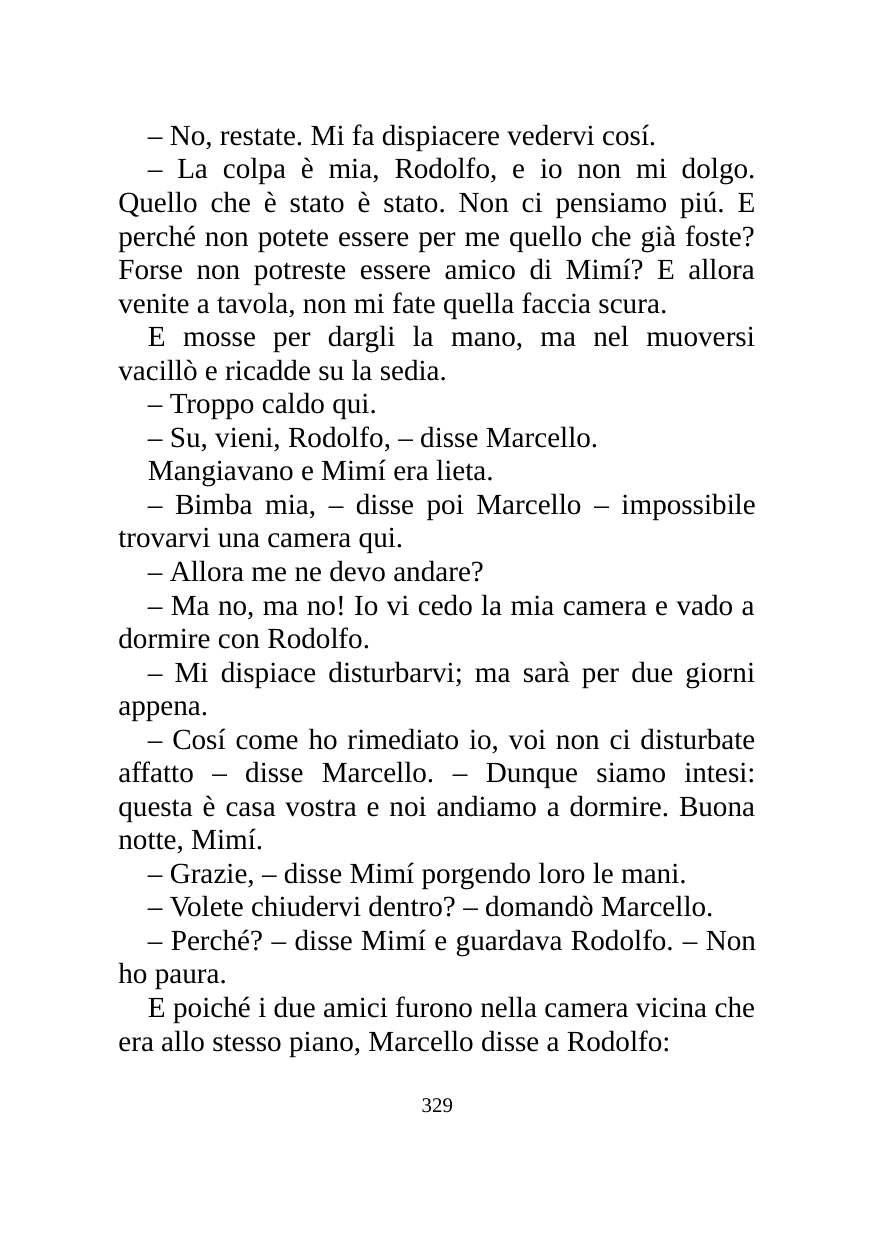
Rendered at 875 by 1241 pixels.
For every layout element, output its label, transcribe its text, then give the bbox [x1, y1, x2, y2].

text ‒ No, restate. Mi fa dispiacere vedervi cosí. [118, 118, 756, 152]
text ‒ Bimba mia, ‒ disse poi Marcello ‒ impossibile trovarvi una camera qui. [118, 487, 756, 554]
text E mosse per dargli la mano, ma nel muoversi vacillò e ricadde su la sedia. [118, 319, 756, 386]
text ‒ Allora me ne devo andare? [118, 554, 756, 588]
text ‒ Perché? ‒ disse Mimí e guardava Rodolfo. ‒ Non ho paura. [118, 923, 756, 990]
text E poiché i due amici furono nella camera vicina che era allo stesso piano, Marcello disse a Rodolfo: [118, 990, 756, 1057]
text ‒ Troppo caldo qui. [118, 386, 756, 420]
text ‒ Su, vieni, Rodolfo, ‒ disse Marcello. [118, 420, 756, 453]
text ‒ La colpa è mia, Rodolfo, e io non mi dolgo. Quello che è stato è stato. Non ci pensiamo piú. E perché non potete essere per me quello che già foste? Forse non potreste essere amico di Mimí? E allora venite a tavola, non mi fate quella faccia scura. [118, 152, 756, 319]
text ‒ Ma no, ma no! Io vi cedo la mia camera e vado a dormire con Rodolfo. [118, 588, 756, 655]
text ‒ Grazie, ‒ disse Mimí porgendo loro le mani. [118, 856, 756, 889]
text ‒ Volete chiudervi dentro? ‒ domandò Marcello. [118, 889, 756, 923]
text ‒ Cosí come ho rimediato io, voi non ci disturbate affatto ‒ disse Marcello. ‒ Dunque siamo intesi: questa è casa vostra e noi andiamo a dormire. Buona notte, Mimí. [118, 722, 756, 856]
text ‒ Mi dispiace disturbarvi; ma sarà per due giorni appena. [118, 655, 756, 722]
text Mangiavano e Mimí era lieta. [118, 453, 756, 487]
